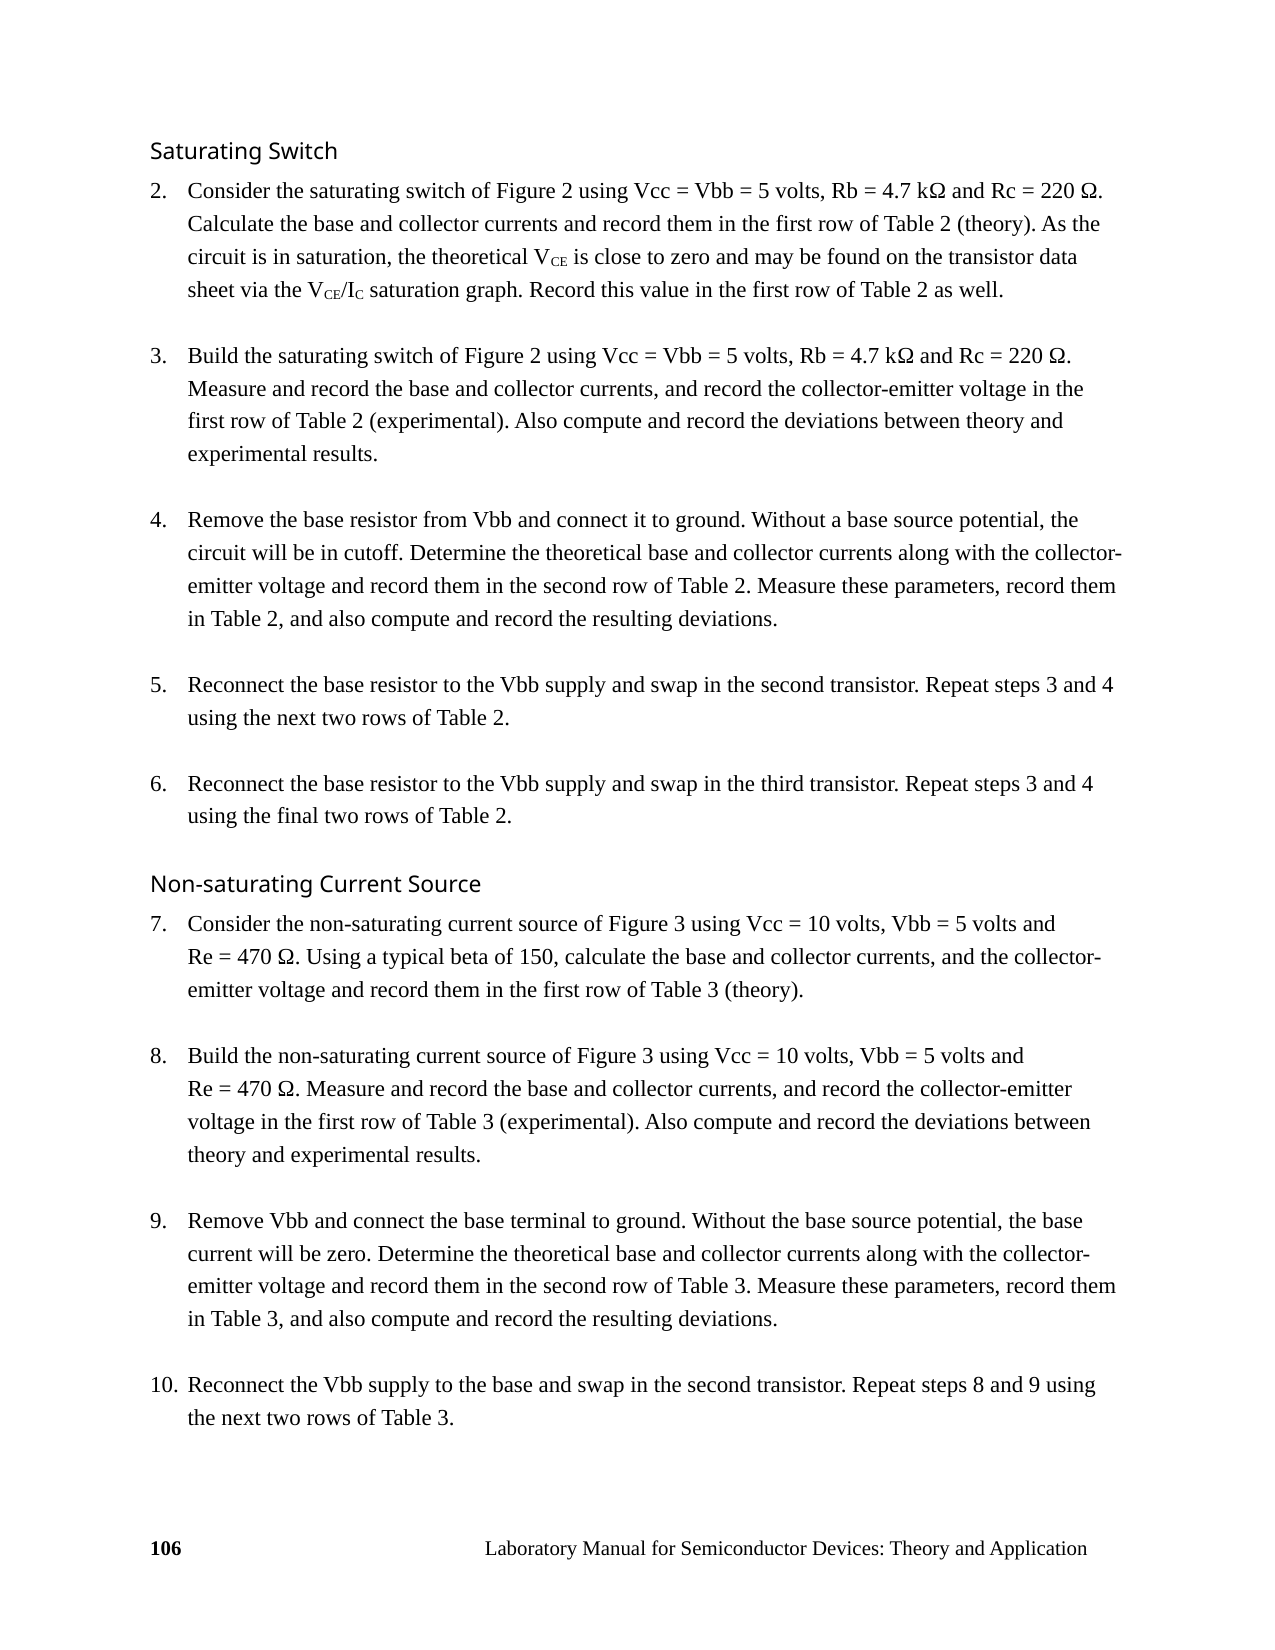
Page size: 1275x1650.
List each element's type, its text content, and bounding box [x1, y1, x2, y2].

list Reconnect the Vbb supply to the base and swap in the second transistor. Repeat steps 8 and 9 using the next two rows of Table 3. [150, 1371, 1125, 1431]
text Non-saturating Current Source [150, 868, 1125, 899]
list Remove the base resistor from Vbb and connect it to ground. Without a base source potential, the circuit will be in cutoff. Determine the theoretical base and collector currents along with the collector-emitter voltage and record them in the second row of Table 2. Measure these parameters, record them in Table 2, and also compute and record the resulting deviations. [150, 506, 1125, 631]
list Consider the saturating switch of Figure 2 using Vcc = Vbb = 5 volts, Rb = 4.7 kΩ and Rc = 220 Ω. Calculate the base and collector currents and record them in the first row of Table 2 (theory). As the circuit is in saturation, the theoretical VCE is close to zero and may be found on the transistor data sheet via the VCE/IC saturation graph. Record this value in the first row of Table 2 as well. [150, 177, 1125, 302]
list Reconnect the base resistor to the Vbb supply and swap in the second transistor. Repeat steps 3 and 4 using the next two rows of Table 2. [150, 671, 1125, 730]
text Saturating Switch [150, 135, 1125, 166]
list Build the saturating switch of Figure 2 using Vcc = Vbb = 5 volts, Rb = 4.7 kΩ and Rc = 220 Ω. Measure and record the base and collector currents, and record the collector-emitter voltage in the first row of Table 2 (experimental). Also compute and record the deviations between theory and experimental results. [150, 342, 1125, 467]
list Reconnect the base resistor to the Vbb supply and swap in the third transistor. Repeat steps 3 and 4 using the final two rows of Table 2. [150, 769, 1125, 829]
list Remove Vbb and connect the base terminal to ground. Without the base source potential, the base current will be zero. Determine the theoretical base and collector currents along with the collector-emitter voltage and record them in the second row of Table 3. Measure these parameters, record them in Table 3, and also compute and record the resulting deviations. [150, 1207, 1125, 1332]
list Consider the non-saturating current source of Figure 3 using Vcc = 10 volts, Vbb = 5 volts and Re = 470 Ω. Using a typical beta of 150, calculate the base and collector currents, and the collector-emitter voltage and record them in the first row of Table 3 (theory). [150, 910, 1125, 1003]
list Build the non-saturating current source of Figure 3 using Vcc = 10 volts, Vbb = 5 volts and Re = 470 Ω. Measure and record the base and collector currents, and record the collector-emitter voltage in the first row of Table 3 (experimental). Also compute and record the deviations between theory and experimental results. [150, 1042, 1125, 1167]
